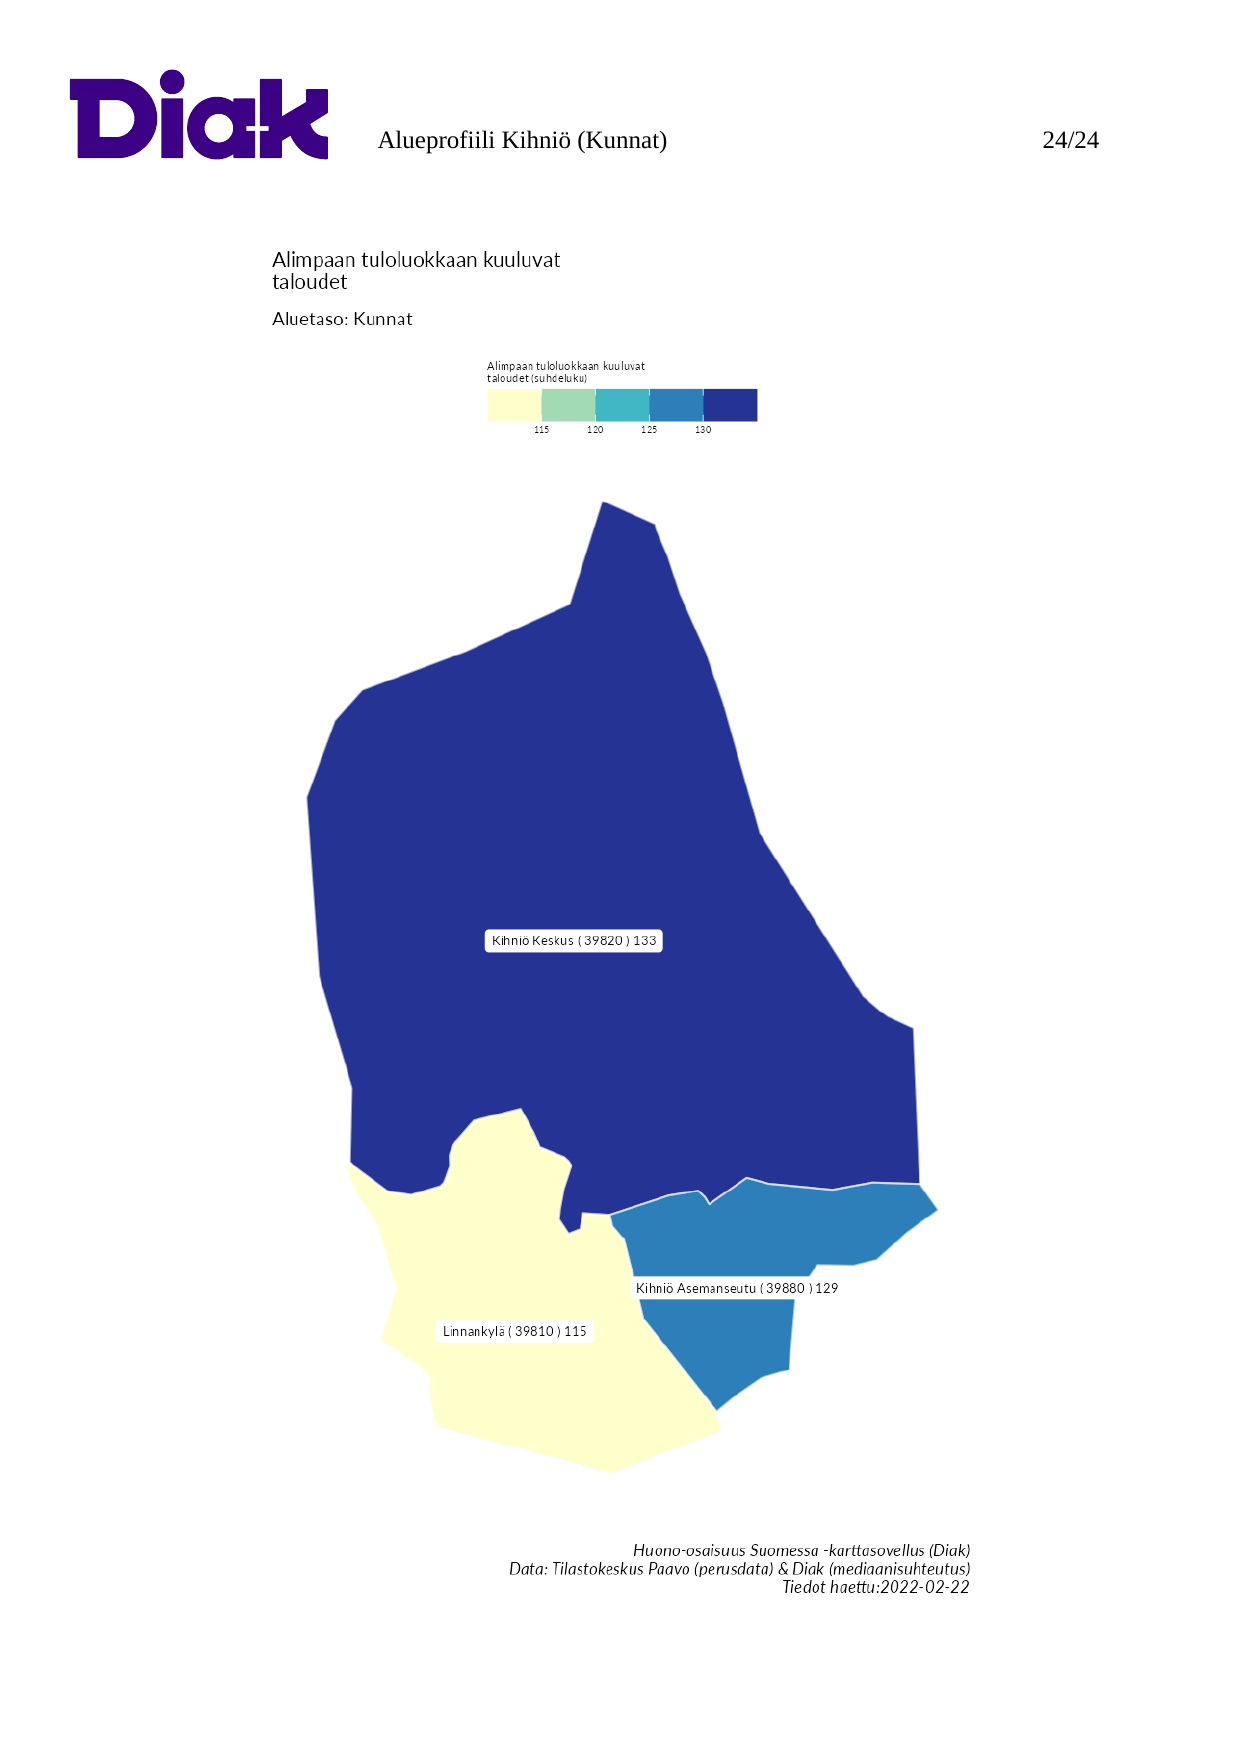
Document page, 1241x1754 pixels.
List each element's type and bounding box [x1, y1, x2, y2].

picture [61, 196, 1179, 1651]
